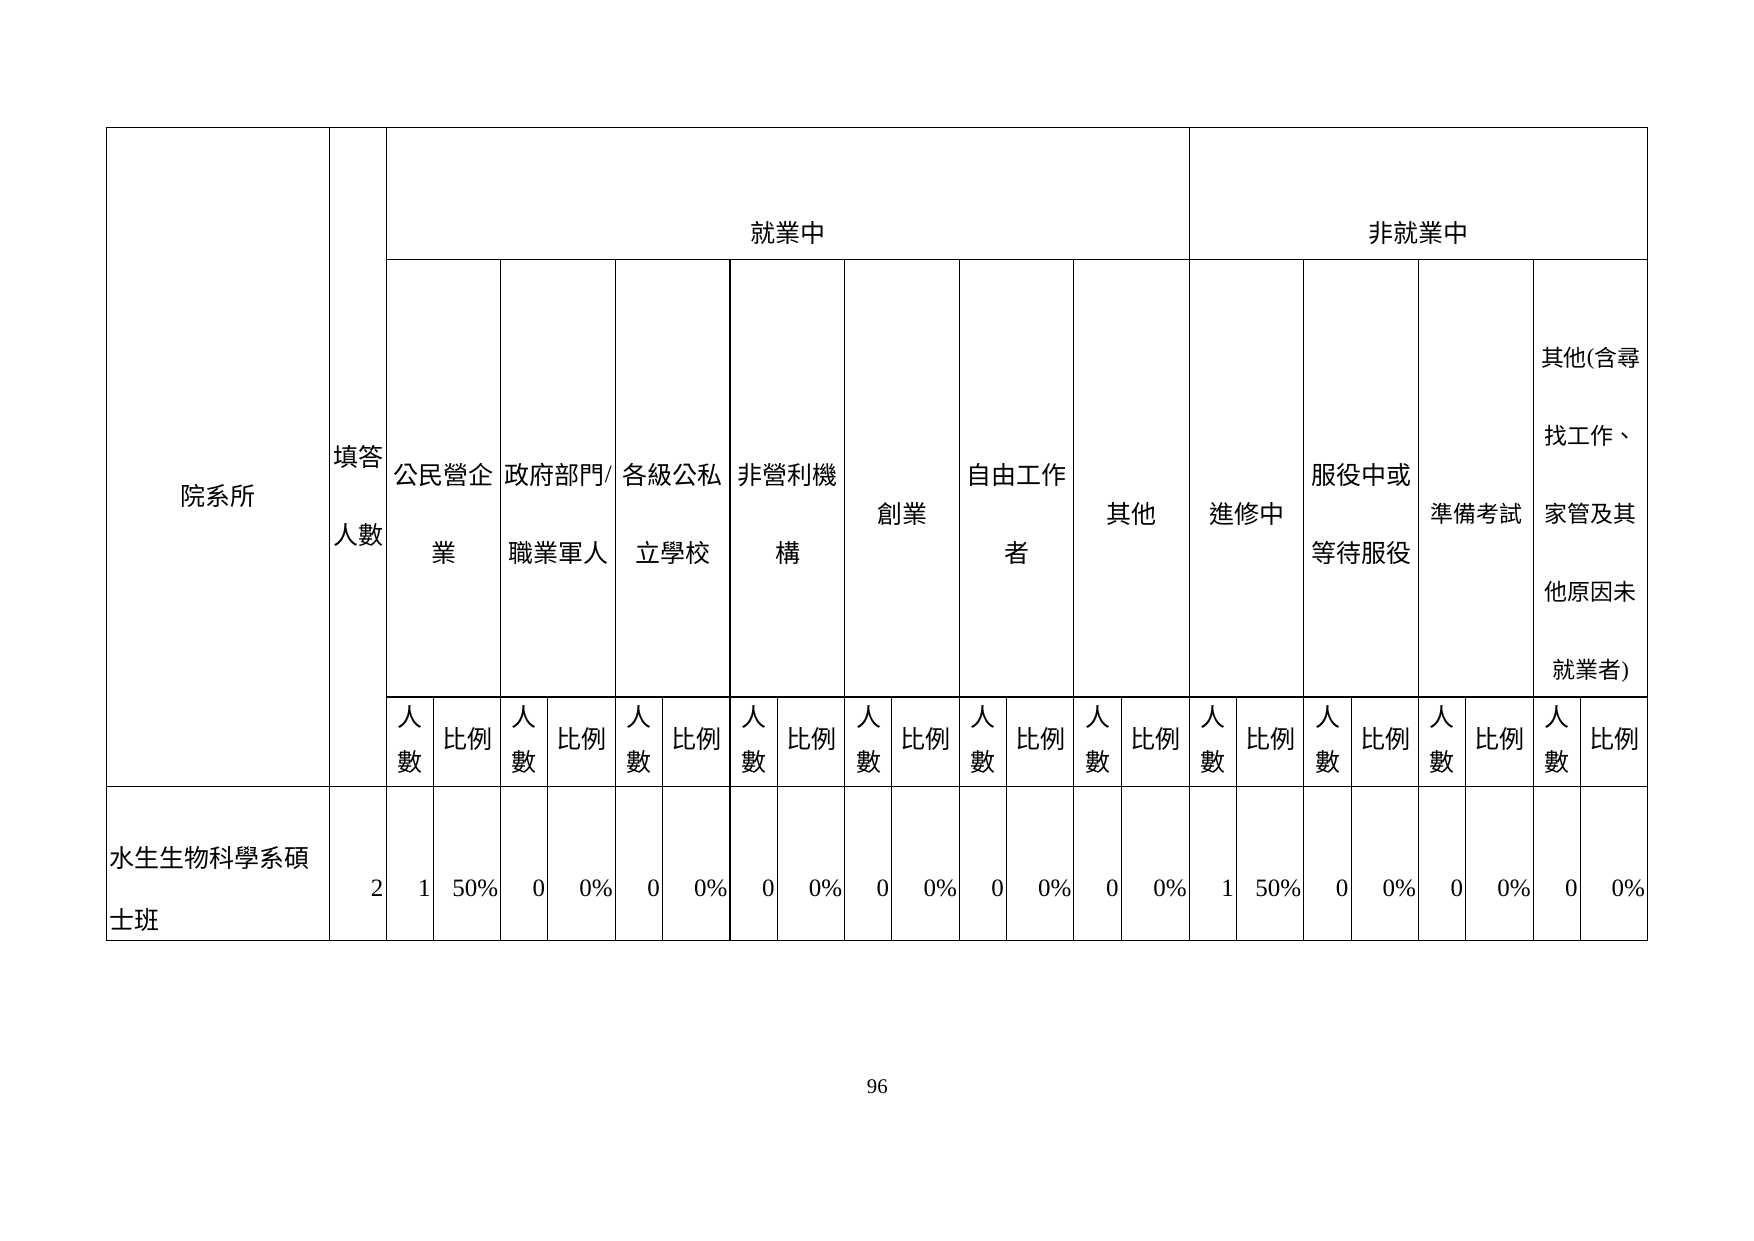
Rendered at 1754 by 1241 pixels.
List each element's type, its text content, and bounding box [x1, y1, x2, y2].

table_cell 0% [1122, 787, 1189, 940]
table_header 就業中 [387, 128, 1189, 259]
table_cell 其他 [1074, 260, 1189, 696]
table_cell 0 [501, 787, 547, 940]
table_cell 50% [1237, 787, 1303, 940]
table_cell 比例 [1352, 698, 1418, 786]
table_cell 0% [548, 787, 615, 940]
table_header 非就業中 [1190, 128, 1647, 259]
table_cell 0 [616, 787, 662, 940]
table_cell 人數 [960, 698, 1006, 786]
table_cell 各級公私立學校 [616, 260, 729, 696]
table_cell 0% [1581, 787, 1647, 940]
table_cell 0 [1304, 787, 1351, 940]
table_cell 人數 [1190, 698, 1236, 786]
table_cell 比例 [1466, 698, 1533, 786]
table_cell 比例 [1237, 698, 1303, 786]
table_cell 0 [731, 787, 777, 940]
table_cell 比例 [548, 698, 615, 786]
table_cell 比例 [1122, 698, 1189, 786]
table_cell 非營利機構 [731, 260, 844, 696]
table_cell 0% [1007, 787, 1073, 940]
table_cell 人數 [1419, 698, 1465, 786]
table_header 院系所 [107, 128, 329, 786]
table_cell 人數 [845, 698, 891, 786]
table_cell 服役中或等待服役 [1304, 260, 1418, 696]
table_cell 比例 [1581, 698, 1647, 786]
table_cell 創業 [845, 260, 959, 696]
table_cell 比例 [778, 698, 844, 786]
table_cell 比例 [663, 698, 729, 786]
table_cell 比例 [892, 698, 959, 786]
table_cell 準備考試 [1419, 260, 1533, 696]
table_cell 人數 [1074, 698, 1121, 786]
table_cell 人數 [387, 698, 433, 786]
table_cell 人數 [1534, 698, 1580, 786]
table_cell 0 [1534, 787, 1580, 940]
table_cell 政府部門/職業軍人 [501, 260, 615, 696]
table_cell 0% [1352, 787, 1418, 940]
table_cell 比例 [1007, 698, 1073, 786]
table_cell 0 [1419, 787, 1465, 940]
table_cell 0% [892, 787, 959, 940]
table_cell 2 [330, 787, 386, 940]
table_cell 0 [845, 787, 891, 940]
table_cell 0 [960, 787, 1006, 940]
table_cell 人數 [1304, 698, 1351, 786]
table_cell 0% [778, 787, 844, 940]
table_cell 人數 [616, 698, 662, 786]
table_cell 其他(含尋找工作、家管及其他原因未就業者) [1534, 260, 1647, 696]
table_cell 0% [1466, 787, 1533, 940]
table_cell 公民營企業 [387, 260, 500, 696]
table_cell 自由工作者 [960, 260, 1073, 696]
table_cell 水生生物科學系碩士班 [107, 787, 329, 940]
table_header 填答 人數 [330, 128, 386, 786]
table_cell 1 [387, 787, 433, 940]
table_cell 50% [434, 787, 500, 940]
table_cell 0 [1074, 787, 1121, 940]
table_cell 進修中 [1190, 260, 1303, 696]
table_cell 人數 [731, 698, 777, 786]
table_cell 比例 [434, 698, 500, 786]
table_cell 0% [663, 787, 729, 940]
table_cell 人數 [501, 698, 547, 786]
table_cell 1 [1190, 787, 1236, 940]
